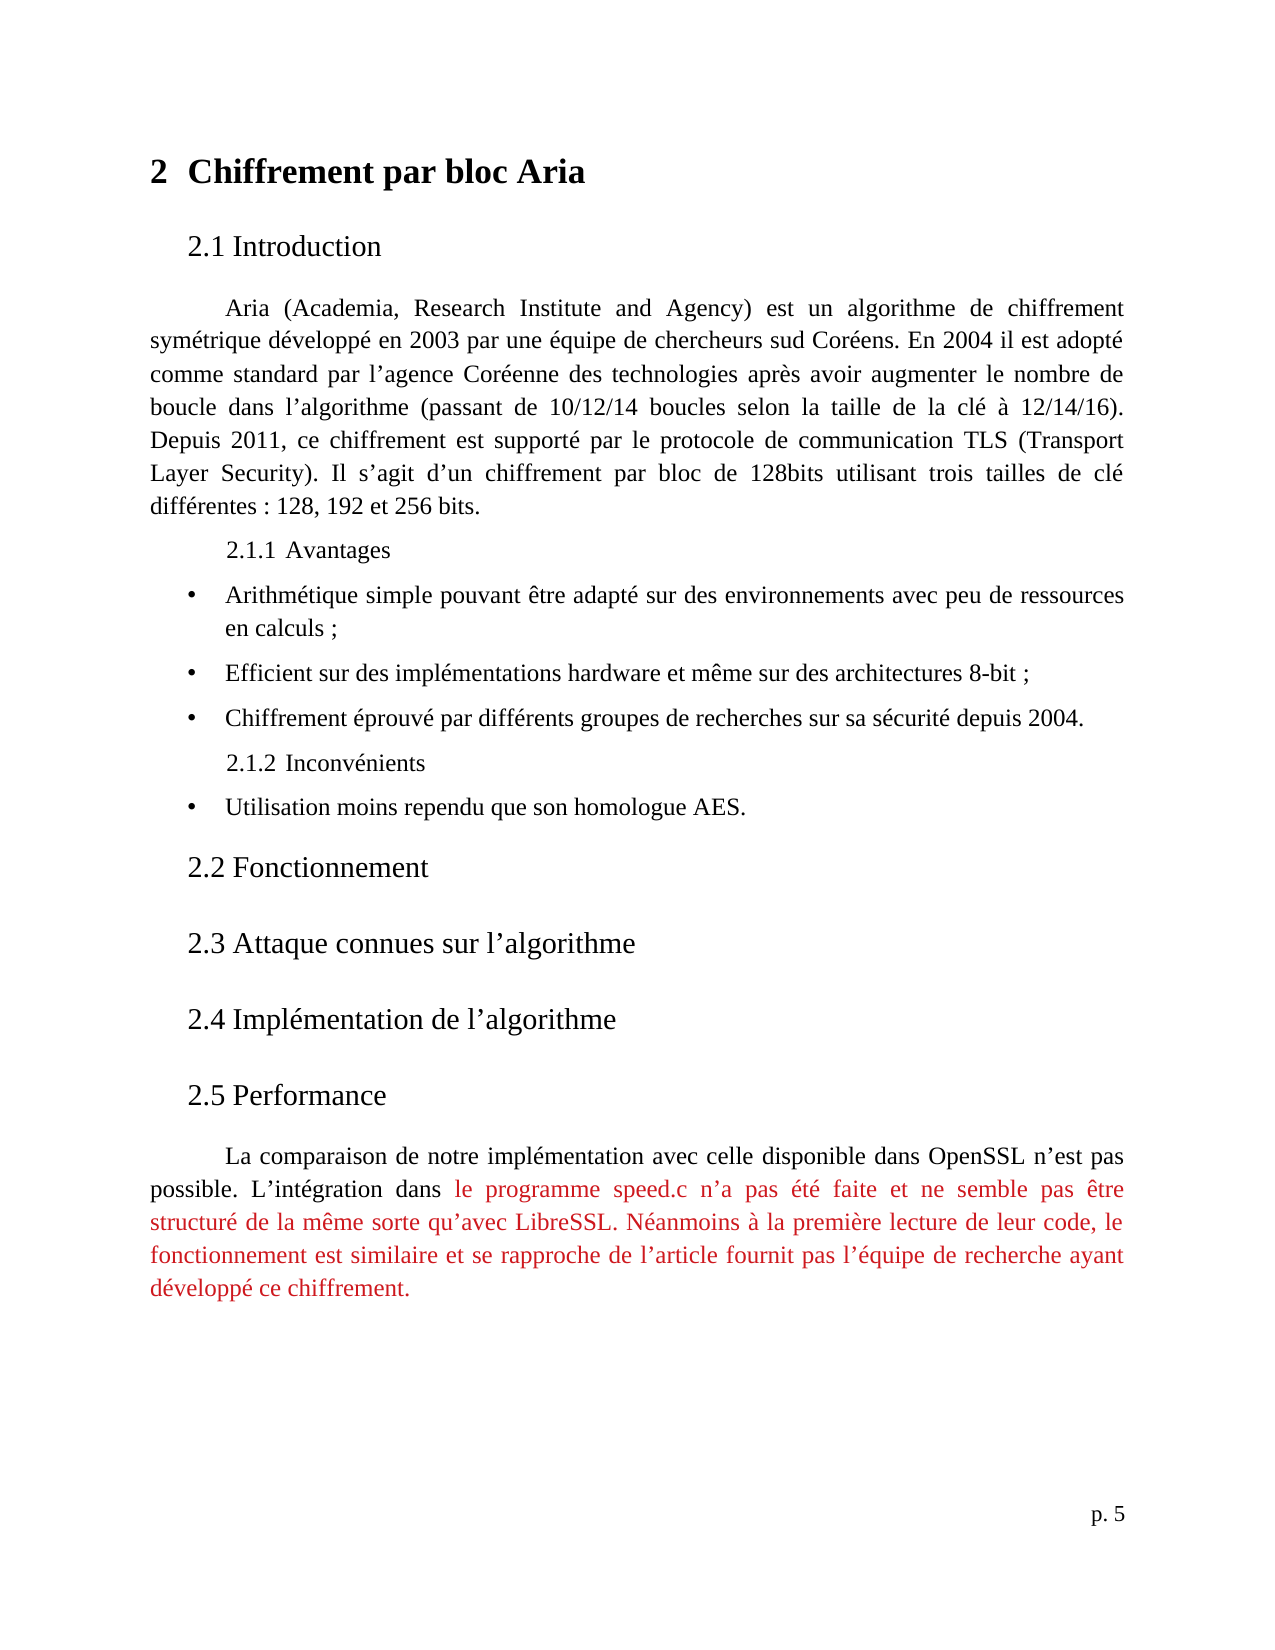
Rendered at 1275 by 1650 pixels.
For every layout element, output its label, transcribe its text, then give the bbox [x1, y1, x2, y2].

list Arithmétique simple pouvant être adapté sur des environnements avec peu de ressources en calculs ; [187, 580, 1125, 642]
subtitle Inconvénients [150, 748, 1125, 776]
subtitle Avantages [150, 536, 1125, 564]
list Utilisation moins rependu que son homologue AES. [187, 792, 1125, 821]
subtitle Performance [187, 1077, 1125, 1112]
list Chiffrement éprouvé par différents groupes de recherches sur sa sécurité depuis 2004. [187, 703, 1125, 732]
subtitle Implémentation de l’algorithme [187, 1001, 1125, 1036]
subtitle Attaque connues sur l’algorithme [187, 925, 1125, 960]
subtitle Chiffrement par bloc Aria [150, 150, 1125, 191]
list Efficient sur des implémentations hardware et même sur des architectures 8-bit ; [187, 658, 1125, 687]
text La comparaison de notre implémentation avec celle disponible dans OpenSSL n’est pas possible. L’intégration dans le programme speed.c n’a pas été faite et ne semble pas être structuré de la même sorte qu’avec LibreSSL. Néanmoins à la première lecture de leur code, le fonctionnement est similaire et se rapproche de l’article fournit pas l’équipe de recherche ayant développé ce chiffrement. [150, 1141, 1125, 1302]
subtitle Fonctionnement [187, 849, 1125, 884]
subtitle Introduction [187, 228, 1125, 263]
text Aria (Academia, Research Institute and Agency) est un algorithme de chiffrement symétrique développé en 2003 par une équipe de chercheurs sud Coréens. En 2004 il est adopté comme standard par l’agence Coréenne des technologies après avoir augmenter le nombre de boucle dans l’algorithme (passant de 10/12/14 boucles selon la taille de la clé à 12/14/16). Depuis 2011, ce chiffrement est supporté par le protocole de communication TLS (Transport Layer Security). Il s’agit d’un chiffrement par bloc de 128bits utilisant trois tailles de clé différentes : 128, 192 et 256 bits. [150, 293, 1125, 519]
